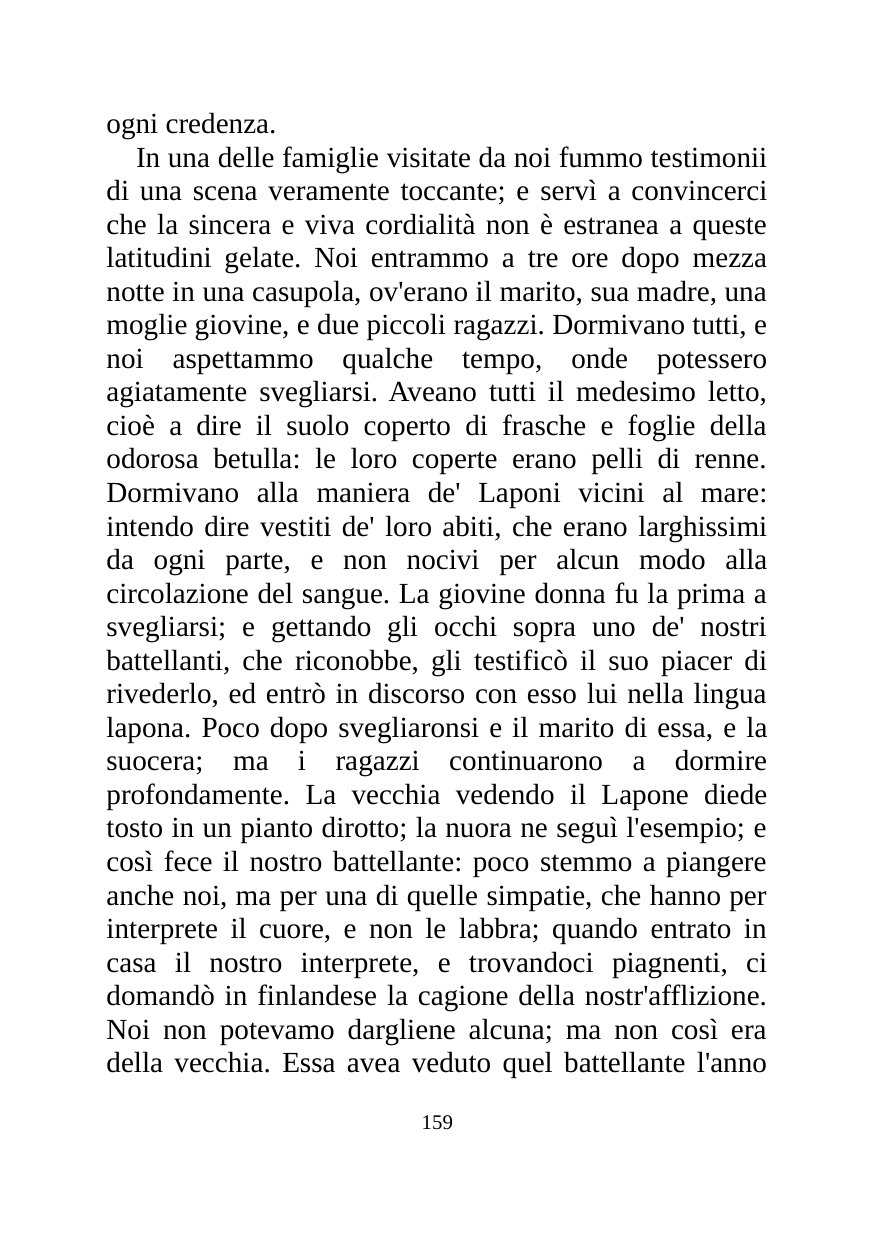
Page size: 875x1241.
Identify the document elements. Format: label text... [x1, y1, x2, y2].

text ogni credenza. [106, 106, 768, 140]
text In una delle famiglie visitate da noi fummo testimonii di una scena veramente toccante; e servì a convincerci che la sincera e viva cordialità non è estranea a queste latitudini gelate. Noi entrammo a tre ore dopo mezza notte in una casupola, ov'erano il marito, sua madre, una moglie giovine, e due piccoli ragazzi. Dormivano tutti, e noi aspettammo qualche tempo, onde potessero agiatamente svegliarsi. Aveano tutti il medesimo letto, cioè a dire il suolo coperto di frasche e foglie della odorosa betulla: le loro coperte erano pelli di renne. Dormivano alla maniera de' Laponi vicini al mare: intendo dire vestiti de' loro abiti, che erano larghissimi da ogni parte, e non nocivi per alcun modo alla circolazione del sangue. La giovine donna fu la prima a svegliarsi; e gettando gli occhi sopra uno de' nostri battellanti, che riconobbe, gli testificò il suo piacer di rivederlo, ed entrò in discorso con esso lui nella lingua lapona. Poco dopo svegliaronsi e il marito di essa, e la suocera; ma i ragazzi continuarono a dormire profondamente. La vecchia vedendo il Lapone diede tosto in un pianto dirotto; la nuora ne seguì l'esempio; e così fece il nostro battellante: poco stemmo a piangere anche noi, ma per una di quelle simpatie, che hanno per interprete il cuore, e non le labbra; quando entrato in casa il nostro interprete, e trovandoci piagnenti, ci domandò in finlandese la cagione della nostr'afflizione. Noi non potevamo dargliene alcuna; ma non così era della vecchia. Essa avea veduto quel battellante l'anno [106, 140, 768, 1079]
